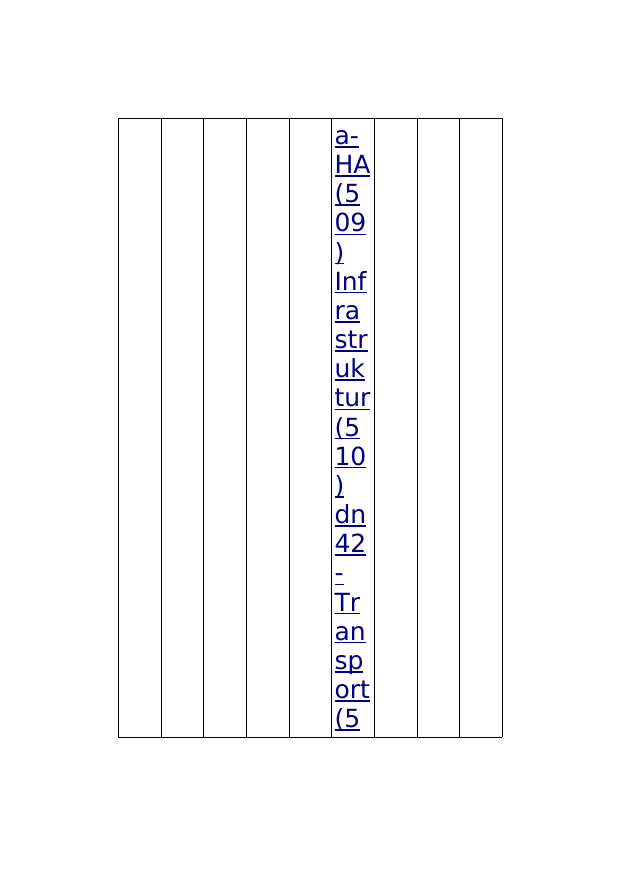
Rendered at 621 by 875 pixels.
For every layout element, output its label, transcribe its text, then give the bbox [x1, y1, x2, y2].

table_cell [418, 119, 459, 737]
table_cell [204, 119, 246, 737]
table_cell [375, 119, 417, 737]
table_cell [162, 119, 203, 737]
table_cell [247, 119, 289, 737]
table_cell [290, 119, 331, 737]
table_cell a-HA (509) Infrastruktur (510) dn42-Transport (5 [332, 119, 374, 737]
table_cell [119, 119, 161, 737]
table_cell [460, 119, 502, 737]
